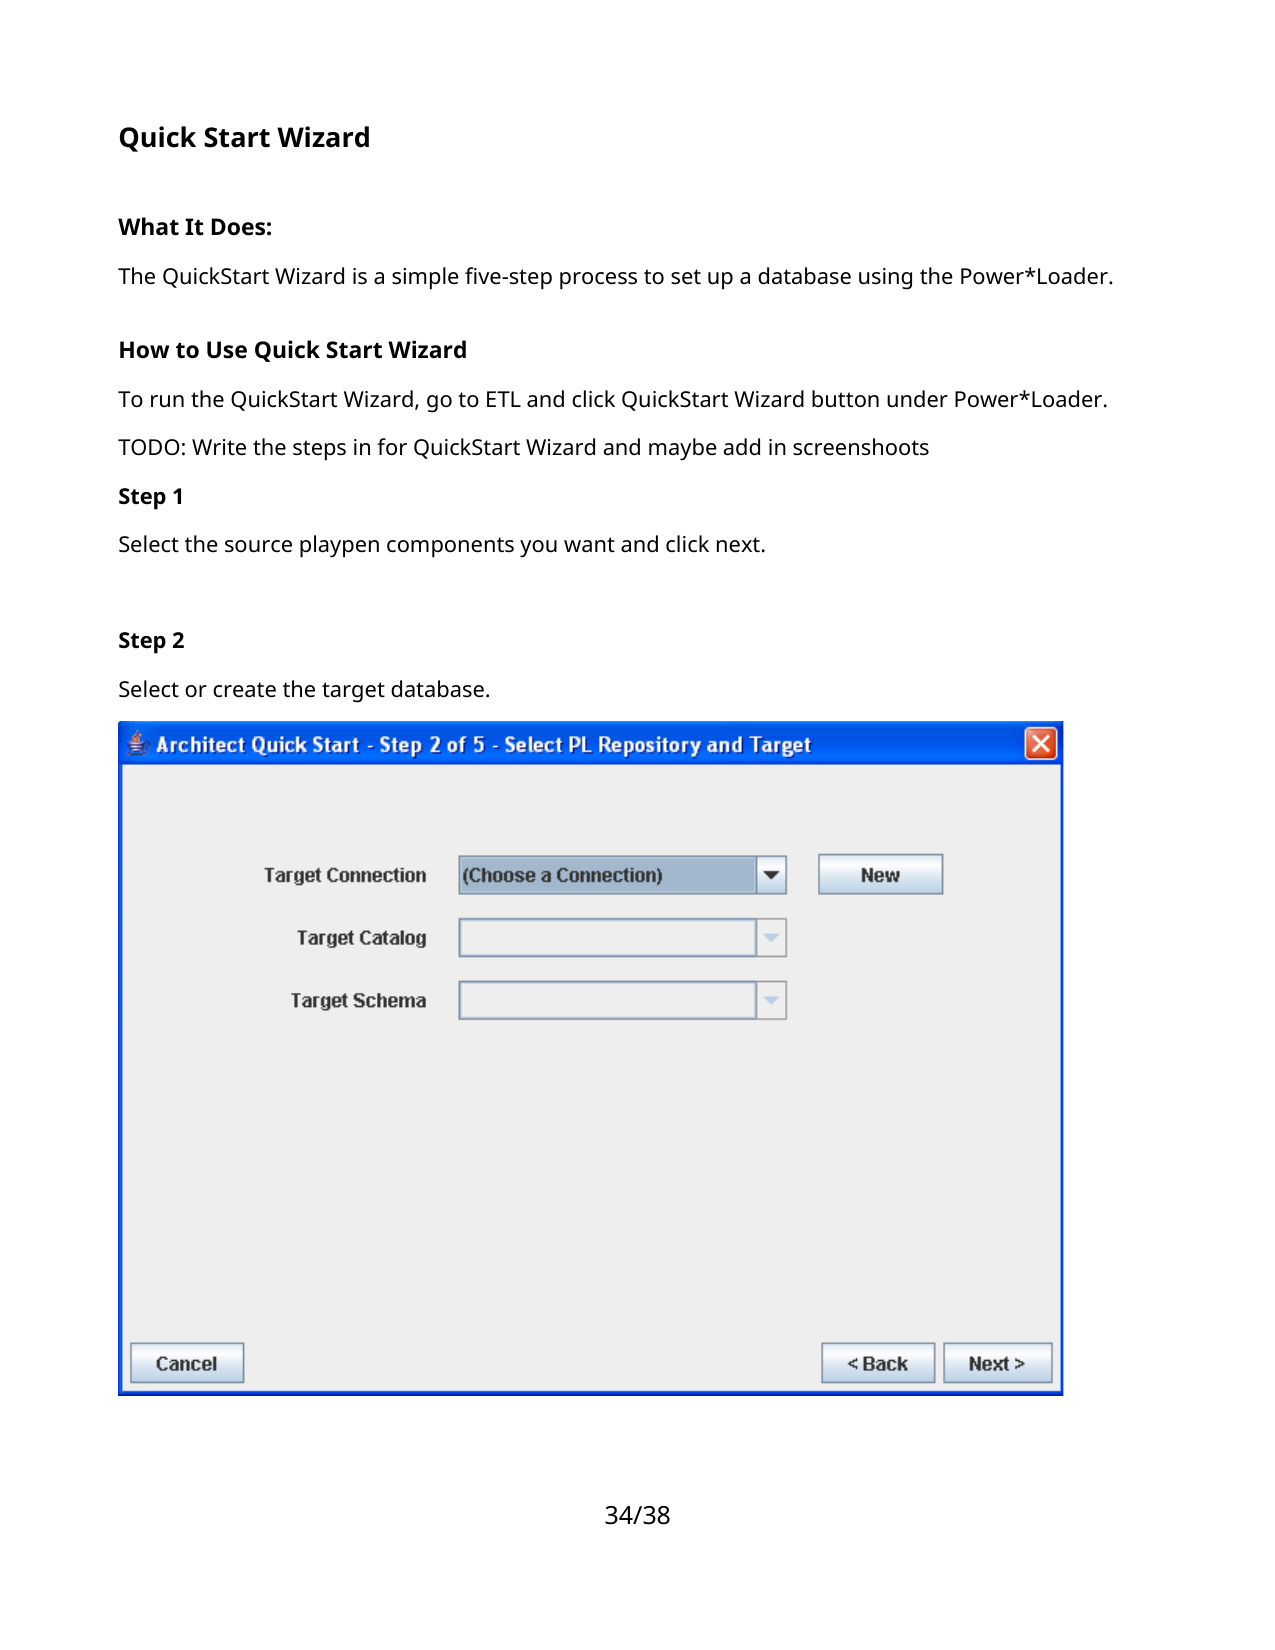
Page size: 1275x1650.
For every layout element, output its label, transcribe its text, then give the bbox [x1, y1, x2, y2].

text The QuickStart Wizard is a simple five-step process to set up a database using the Power*Loader. [118, 261, 1157, 291]
text Select or create the target database. [118, 673, 1157, 703]
picture [118, 721, 1064, 1396]
subtitle How to Use Quick Start Wizard [118, 334, 1157, 365]
text Select the source playpen components you want and click next. [118, 529, 1157, 559]
text To run the QuickStart Wizard, go to ETL and click QuickStart Wizard button under Power*Loader. [118, 384, 1157, 414]
text Step 1 [118, 481, 1157, 510]
text Step 2 [118, 625, 1157, 655]
subtitle What It Does: [118, 211, 1157, 242]
subtitle Quick Start Wizard [118, 118, 1157, 155]
text TODO: Write the steps in for QuickStart Wizard and maybe add in screenshoots [118, 432, 1157, 462]
